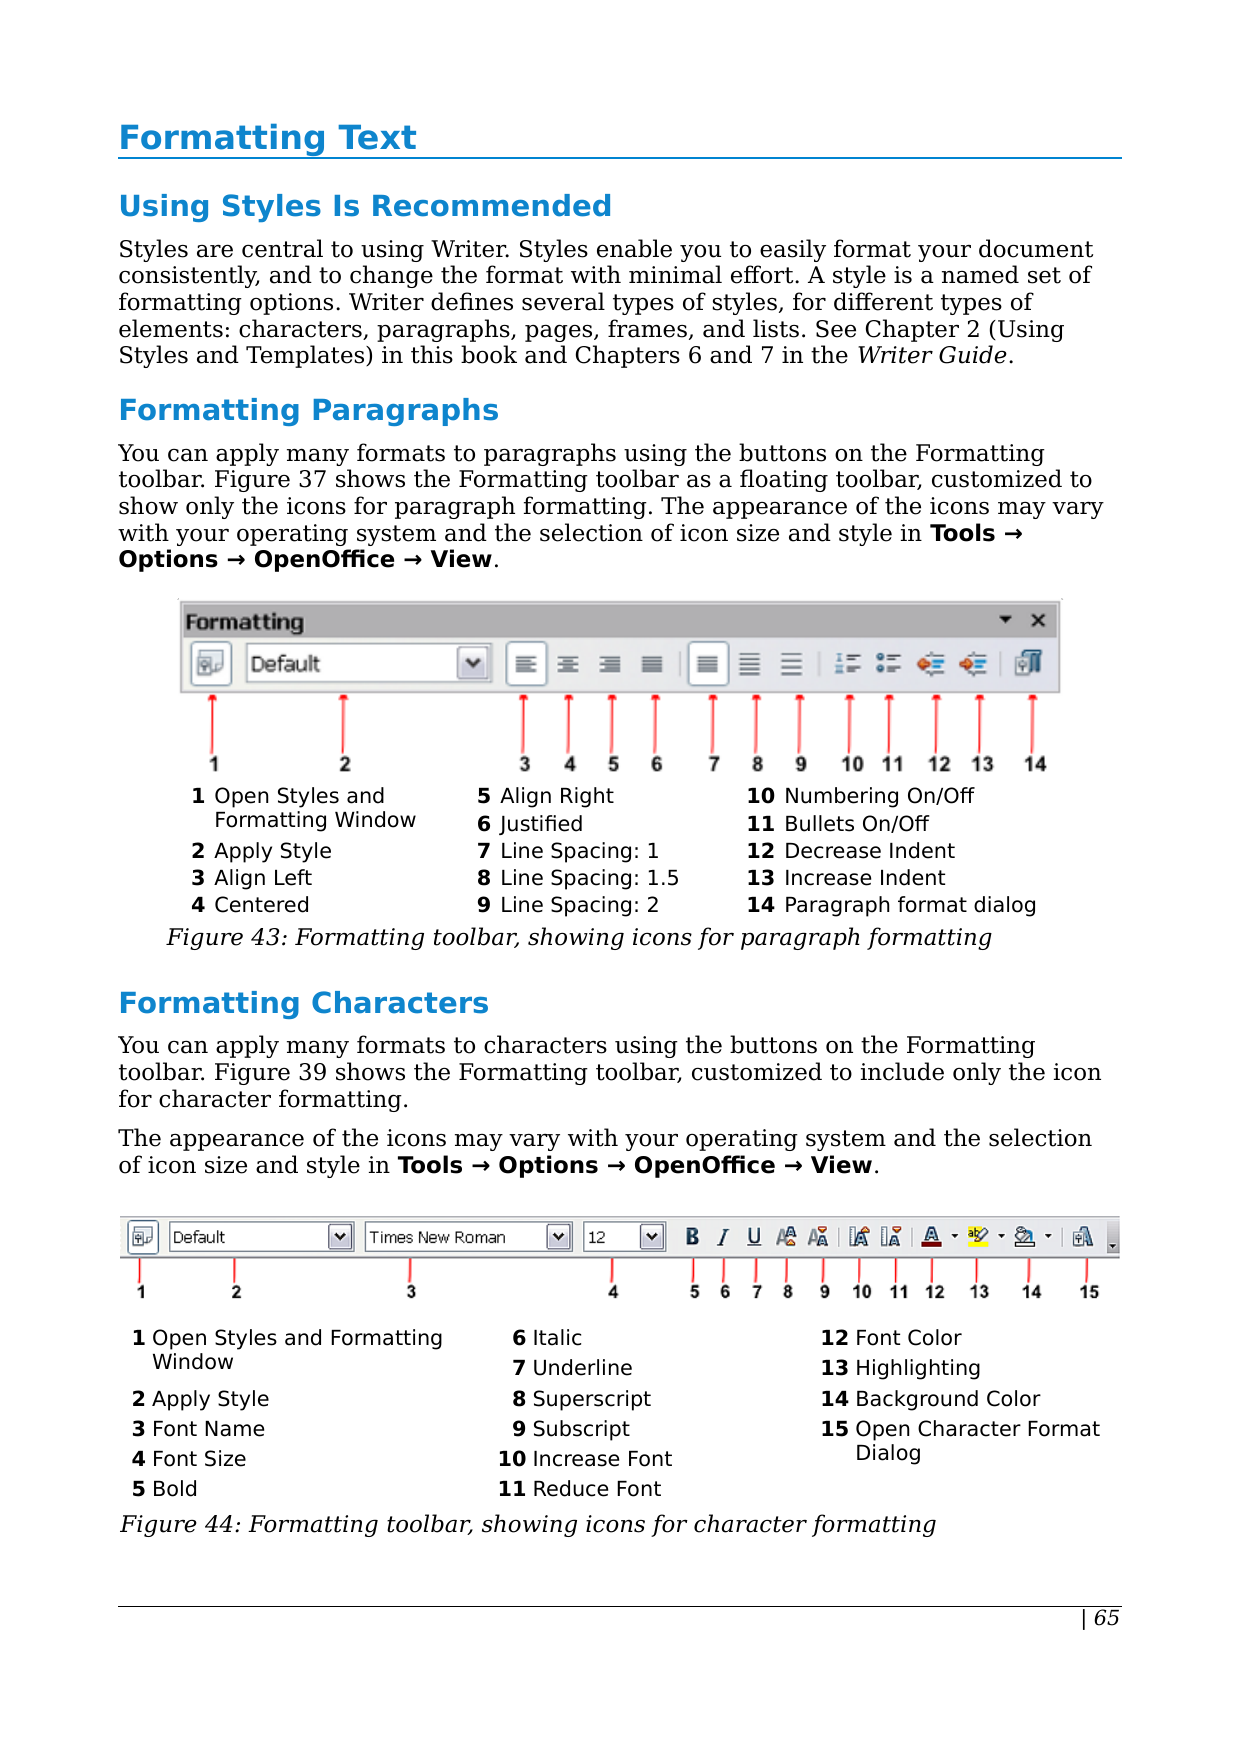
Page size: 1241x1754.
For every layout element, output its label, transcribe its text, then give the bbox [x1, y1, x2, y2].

table_header Italic [529, 1323, 792, 1353]
table_cell 12 [723, 836, 778, 863]
table_cell 9 [456, 890, 494, 918]
subtitle Using Styles Is Recommended [118, 190, 1122, 224]
text The appearance of the icons may vary with your operating system and the selection of icon size and style in Tools → Options → OpenOffice → View. [118, 1125, 1122, 1178]
table_cell Line Spacing: 1.5 [494, 863, 723, 890]
table_cell 14 [793, 1384, 852, 1414]
table_cell 5 [120, 1475, 149, 1505]
table_cell 14 [723, 890, 778, 918]
subtitle Formatting Paragraphs [118, 394, 1122, 428]
table_cell [793, 1444, 852, 1474]
table_cell Apply Style [208, 836, 456, 863]
table_header Open Styles and Formatting Window [208, 781, 456, 836]
table_cell Underline [529, 1353, 792, 1383]
table_cell 4 [120, 1444, 149, 1474]
subtitle Formatting Text [118, 118, 1122, 157]
table_header 1 [120, 1323, 149, 1353]
table_cell Bold [149, 1475, 469, 1505]
picture [120, 1216, 1121, 1311]
table_header Font Color [852, 1323, 1120, 1353]
text You can apply many formats to paragraphs using the buttons on the Formatting toolbar. Figure 37 shows the Formatting toolbar as a floating toolbar, customized to show only the icons for paragraph formatting. The appearance of the icons may vary with your operating system and the selection of icon size and style in Tools → Options → OpenOffice → View. [118, 440, 1122, 573]
table_cell Reduce Font [529, 1475, 792, 1505]
table_cell Align Left [208, 863, 456, 890]
table_cell [120, 1353, 149, 1383]
table_header Open Styles and Formatting Window [149, 1323, 469, 1383]
table_cell 9 [470, 1414, 529, 1444]
table_cell Line Spacing: 1 [494, 836, 723, 863]
text Figure 44: Formatting toolbar, showing icons for character formatting [120, 1511, 1120, 1537]
table_cell Open Character Format Dialog [852, 1414, 1120, 1474]
table_cell 7 [456, 836, 494, 863]
table_cell 3 [170, 863, 208, 890]
table_cell Font Name [149, 1414, 469, 1444]
table_cell Paragraph format dialog [778, 890, 1071, 918]
table_cell 4 [170, 890, 208, 918]
table_header 12 [793, 1323, 852, 1353]
table_cell Increase Font [529, 1444, 792, 1474]
table_header 5 [456, 781, 494, 808]
table_cell Font Size [149, 1444, 469, 1474]
table_cell 8 [470, 1384, 529, 1414]
table_cell Justified [494, 809, 723, 836]
table_cell 13 [793, 1353, 852, 1383]
table_cell 2 [170, 836, 208, 863]
table_cell Increase Indent [778, 863, 1071, 890]
table_cell [852, 1475, 1120, 1505]
table_cell 6 [456, 809, 494, 836]
picture [177, 598, 1064, 775]
table_header 10 [723, 781, 778, 808]
table_cell [170, 809, 208, 836]
table_cell 15 [793, 1414, 852, 1444]
table_header Numbering On/Off [778, 781, 1071, 808]
table_header Align Right [494, 781, 723, 808]
table_cell Background Color [852, 1384, 1120, 1414]
subtitle Formatting Characters [118, 986, 1122, 1020]
table_cell Centered [208, 890, 456, 918]
table_cell Highlighting [852, 1353, 1120, 1383]
table_cell 8 [456, 863, 494, 890]
table_cell [793, 1475, 852, 1505]
table_cell 11 [470, 1475, 529, 1505]
table_cell Line Spacing: 2 [494, 890, 723, 918]
table_cell Apply Style [149, 1384, 469, 1414]
text Figure 43: Formatting toolbar, showing icons for paragraph formatting [167, 924, 1074, 950]
table_cell 7 [470, 1353, 529, 1383]
text Styles are central to using Writer. Styles enable you to easily format your document consistently, and to change the format with minimal effort. A style is a named set of formatting options. Writer defines several types of styles, for different types of elements: characters, paragraphs, pages, frames, and lists. See Chapter 2 (Using Styles and Templates) in this book and Chapters 6 and 7 in the Writer Guide. [118, 236, 1122, 369]
table_cell Superscript [529, 1384, 792, 1414]
table_header 6 [470, 1323, 529, 1353]
table_cell 13 [723, 863, 778, 890]
table_cell Decrease Indent [778, 836, 1071, 863]
table_cell 3 [120, 1414, 149, 1444]
text You can apply many formats to characters using the buttons on the Formatting toolbar. Figure 39 shows the Formatting toolbar, customized to include only the icon for character formatting. [118, 1033, 1122, 1113]
table_cell 11 [723, 809, 778, 836]
table_header 1 [170, 781, 208, 808]
table_cell Bullets On/Off [778, 809, 1071, 836]
table_cell 10 [470, 1444, 529, 1474]
table_cell 2 [120, 1384, 149, 1414]
table_cell Subscript [529, 1414, 792, 1444]
